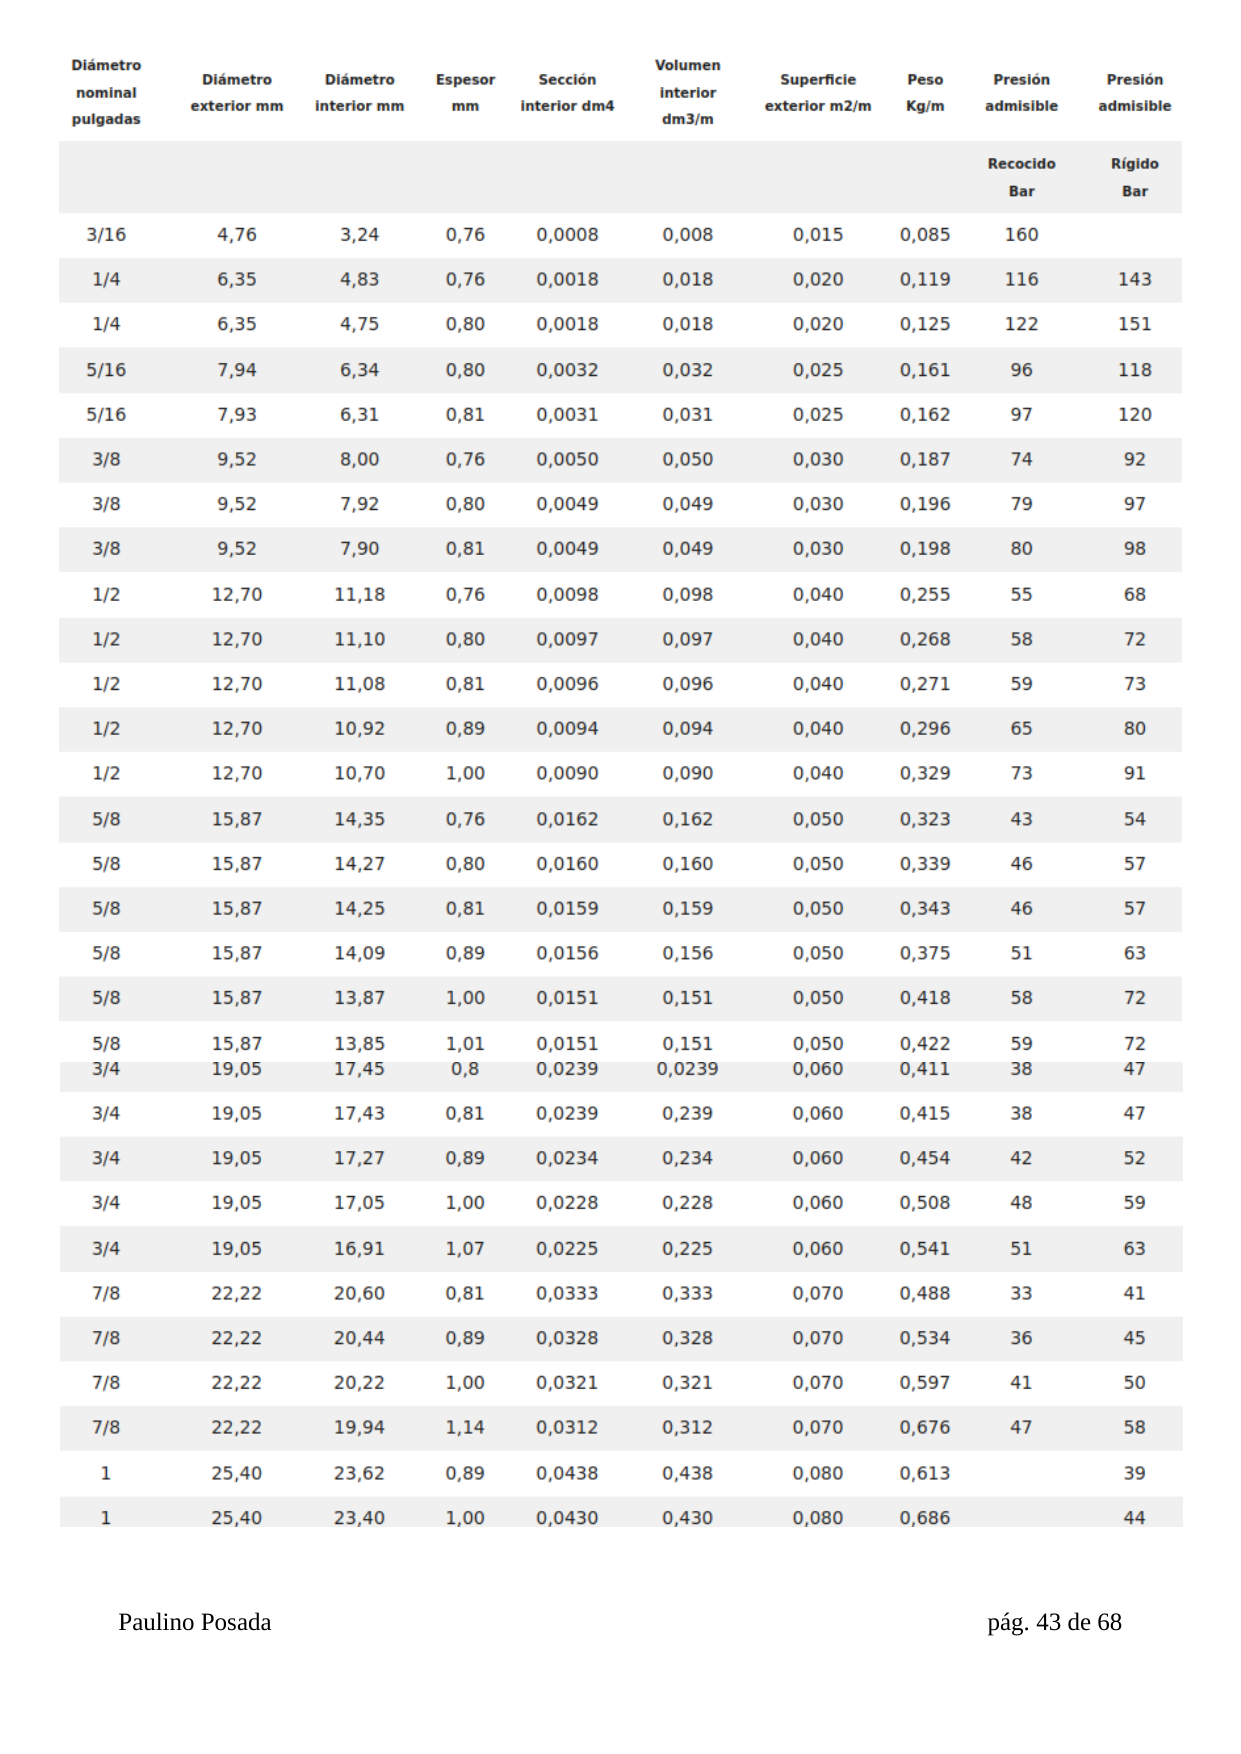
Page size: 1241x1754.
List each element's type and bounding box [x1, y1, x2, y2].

picture [59, 48, 1183, 1527]
